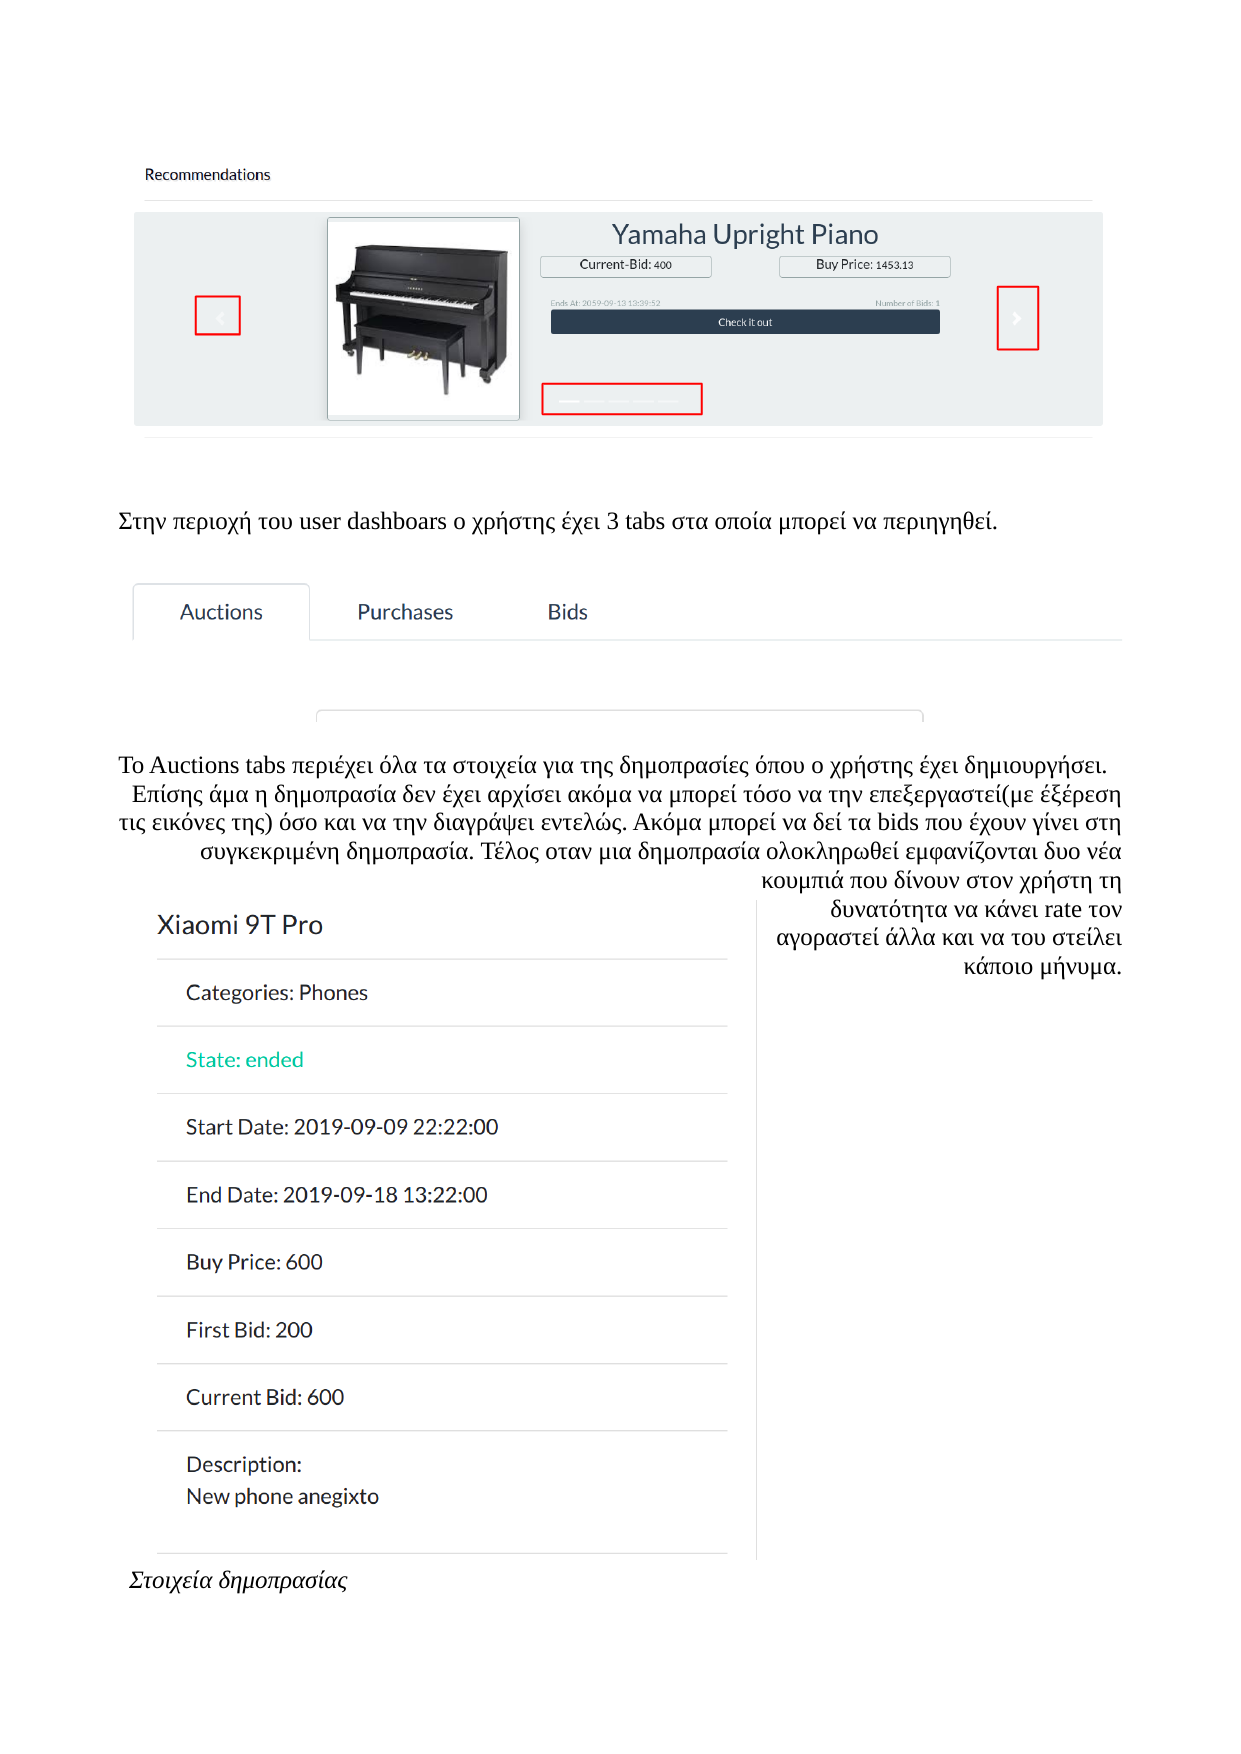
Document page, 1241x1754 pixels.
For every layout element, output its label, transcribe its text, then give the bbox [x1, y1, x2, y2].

picture [118, 563, 1123, 722]
text Επίσης άμα η δημοπρασία δεν έχει αρχίσει ακόμα να μπορεί τόσο να την επεξεργαστεί(με έξέρεση τις εικόνες της) όσο και να την διαγράψει εντελώς. Ακόμα μπορεί να δεί τα bids που έχουν γίνει στη συγκεκριμένη δημοπρασία. Τέλος οταν μια δημοπρασία ολοκληρωθεί εμφανίζονται δυο νέα κουμπιά που δίνουν στον χρήστη τη δυνατότητα να κάνει rate τον αγοραστεί άλλα και να του στείλει κάποιο μήνυμα. [118, 779, 1122, 980]
text Στην περιοχή του user dashboars o χρήστης έχει 3 tabs στα οποία μπορεί να περιηγηθεί. [118, 506, 1122, 535]
text To Auctions tabs περιέχει όλα τα στοιχεία για της δημοπρασίες όπου ο χρήστης έχει δημιουργήσει. [118, 750, 1122, 779]
picture [128, 900, 757, 1560]
text Στοιχεία δημοπρασίας [129, 1560, 757, 1594]
picture [118, 146, 1123, 449]
